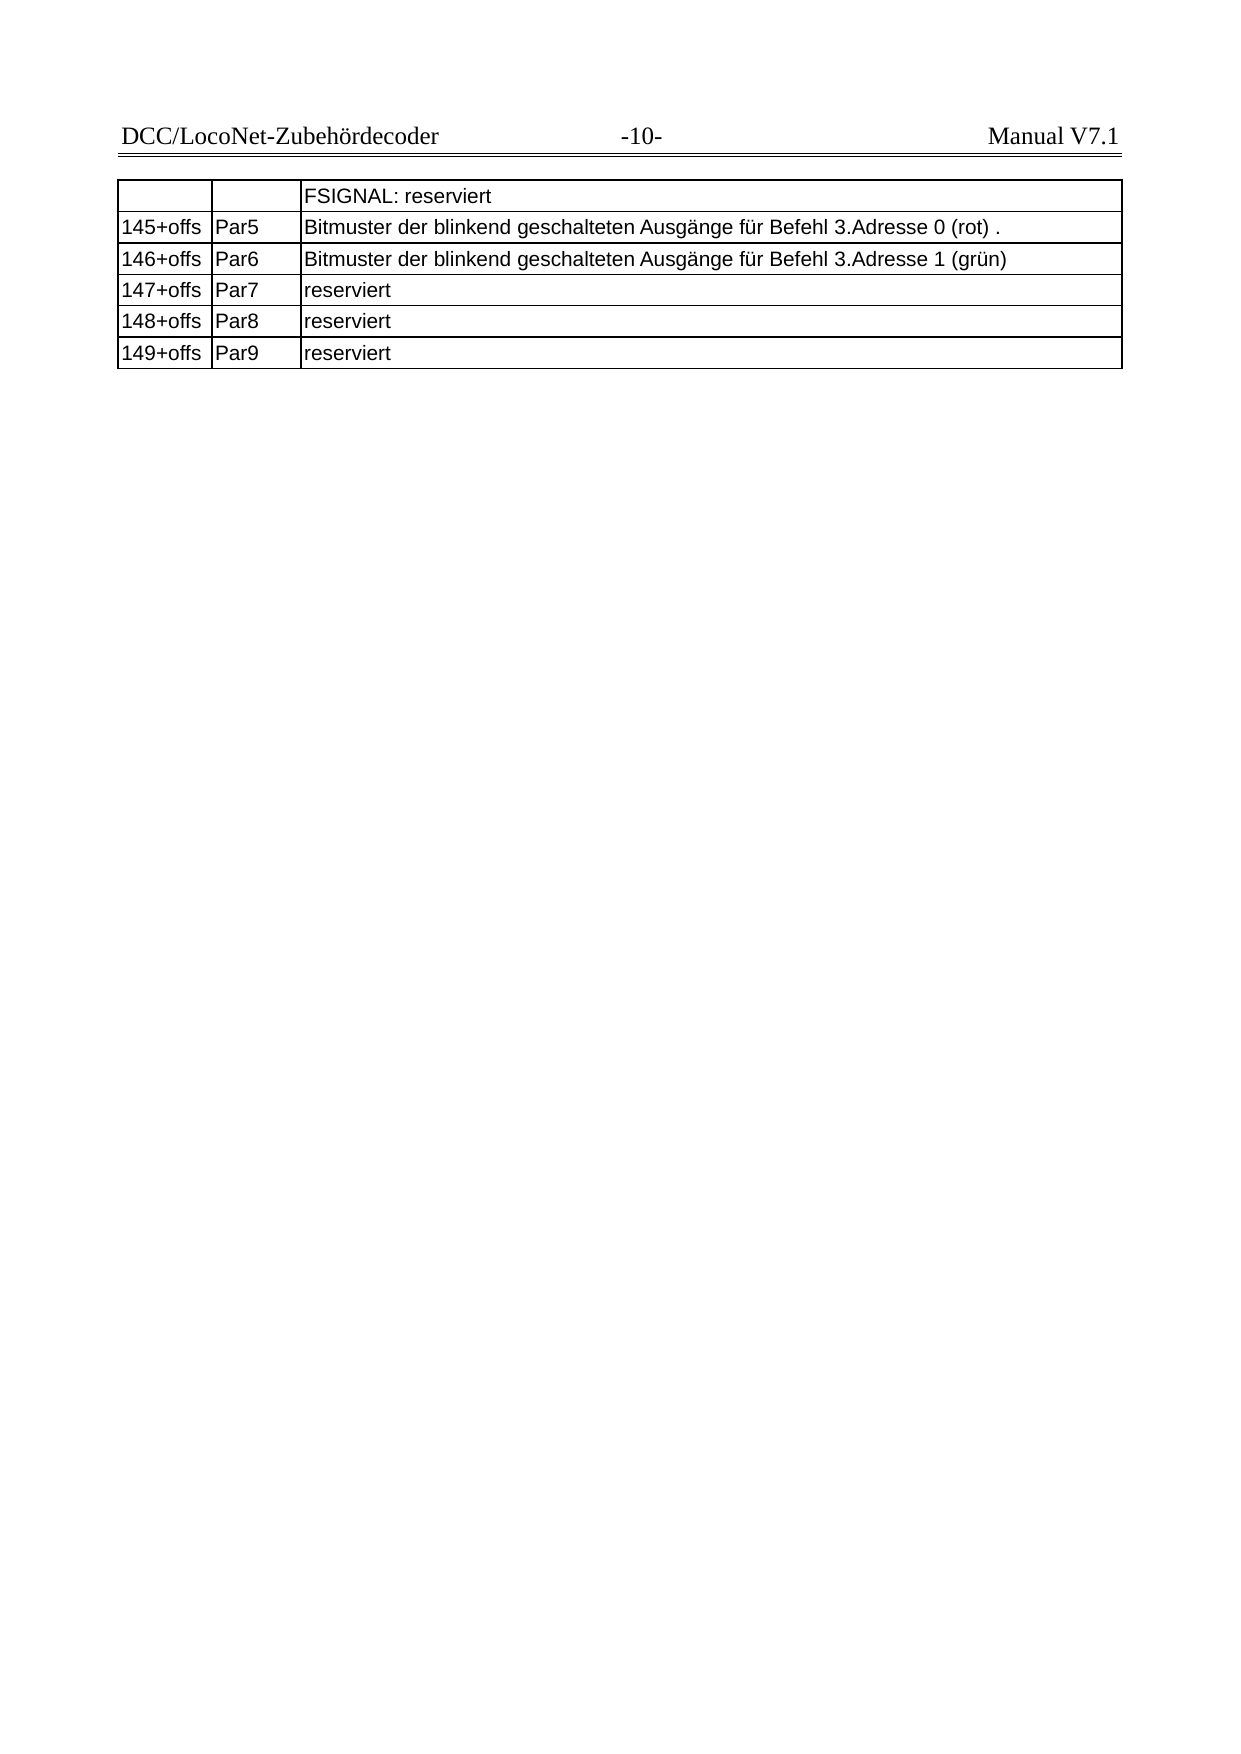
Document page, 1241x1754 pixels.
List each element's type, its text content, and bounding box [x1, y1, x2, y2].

table_cell 147+offs [119, 275, 211, 305]
table_cell 146+offs [119, 244, 211, 273]
table_cell Bitmuster der blinkend geschalteten Ausgänge für Befehl 3.Adresse 0 (rot) . [302, 212, 1121, 242]
table_cell 149+offs [119, 338, 211, 367]
table_cell Par7 [213, 275, 300, 305]
table_cell FSIGNAL: reserviert [302, 181, 1121, 211]
table_cell reserviert [302, 338, 1121, 367]
table_cell [213, 181, 300, 211]
table_cell Bitmuster der blinkend geschalteten Ausgänge für Befehl 3.Adresse 1 (grün) [302, 244, 1121, 273]
table_cell Par5 [213, 212, 300, 242]
table_cell Par9 [213, 338, 300, 367]
table_cell Par6 [213, 244, 300, 273]
table_cell reserviert [302, 275, 1121, 305]
table_cell [119, 181, 211, 211]
table_cell Par8 [213, 306, 300, 336]
table_cell reserviert [302, 306, 1121, 336]
table_cell 145+offs [119, 212, 211, 242]
table_cell 148+offs [119, 306, 211, 336]
